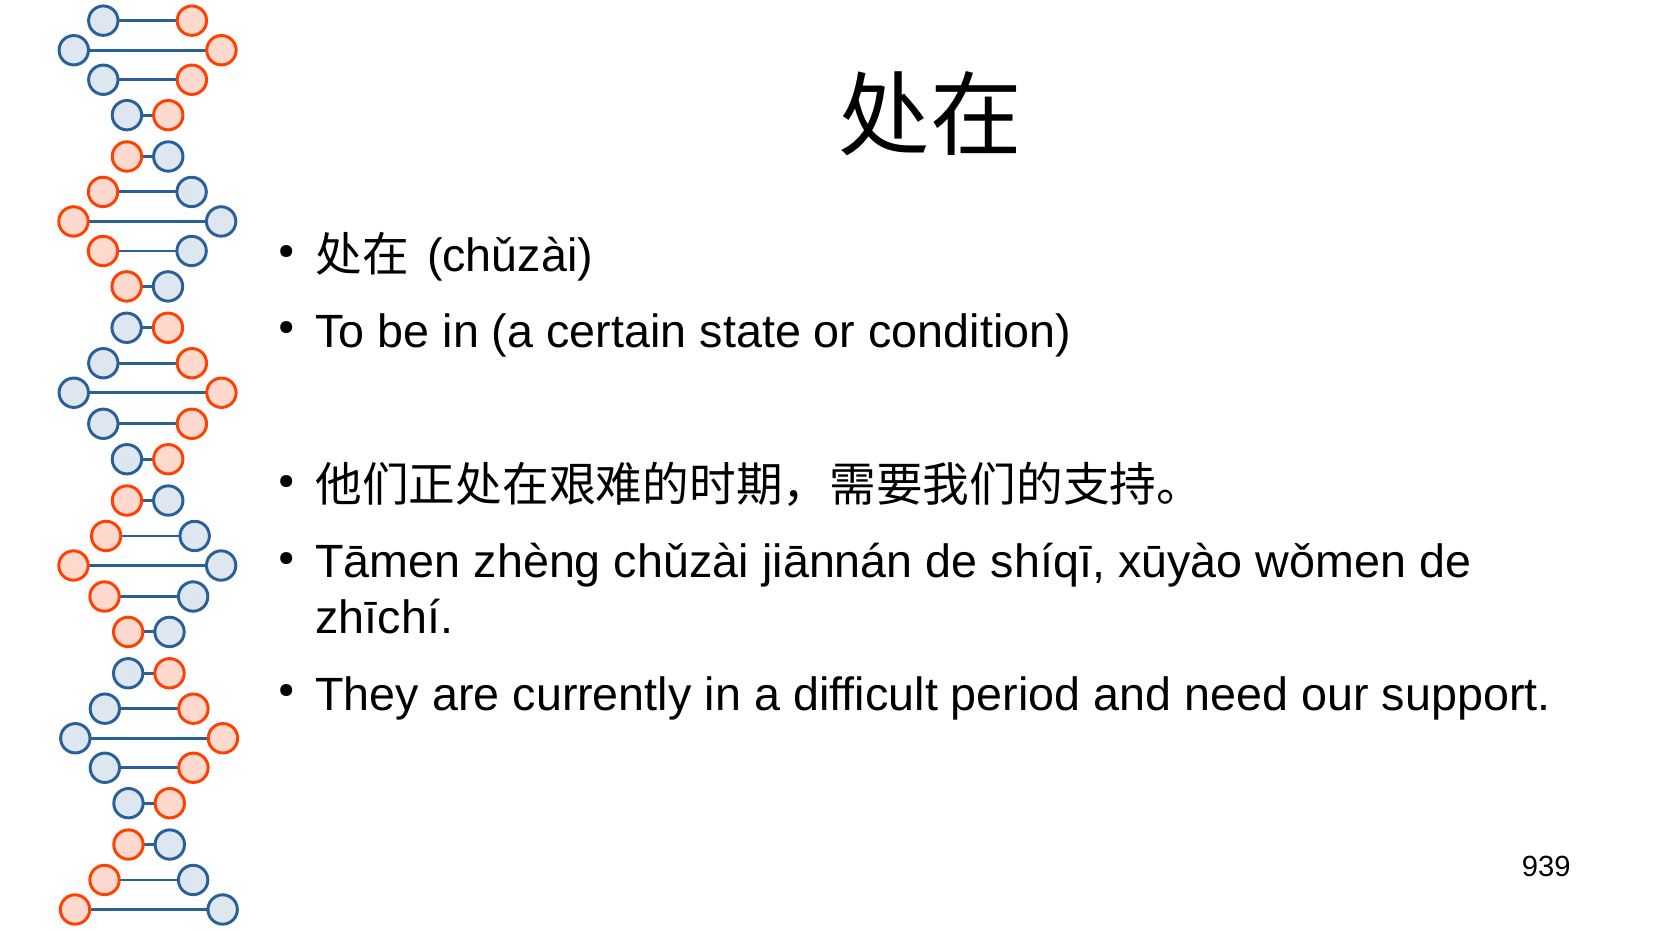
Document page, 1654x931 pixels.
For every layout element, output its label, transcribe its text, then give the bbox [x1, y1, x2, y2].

title 处在 [265, 35, 1595, 189]
list 处在 (chǔzài) To be in (a certain state or condition) 他们正处在艰难的时期，需要我们的支持。 Tāmen zhèng chǔzài jiānnán de shíqī, xūyào wǒmen de zhīchí. They are currently in a difficult period and need our support. [265, 224, 1595, 764]
